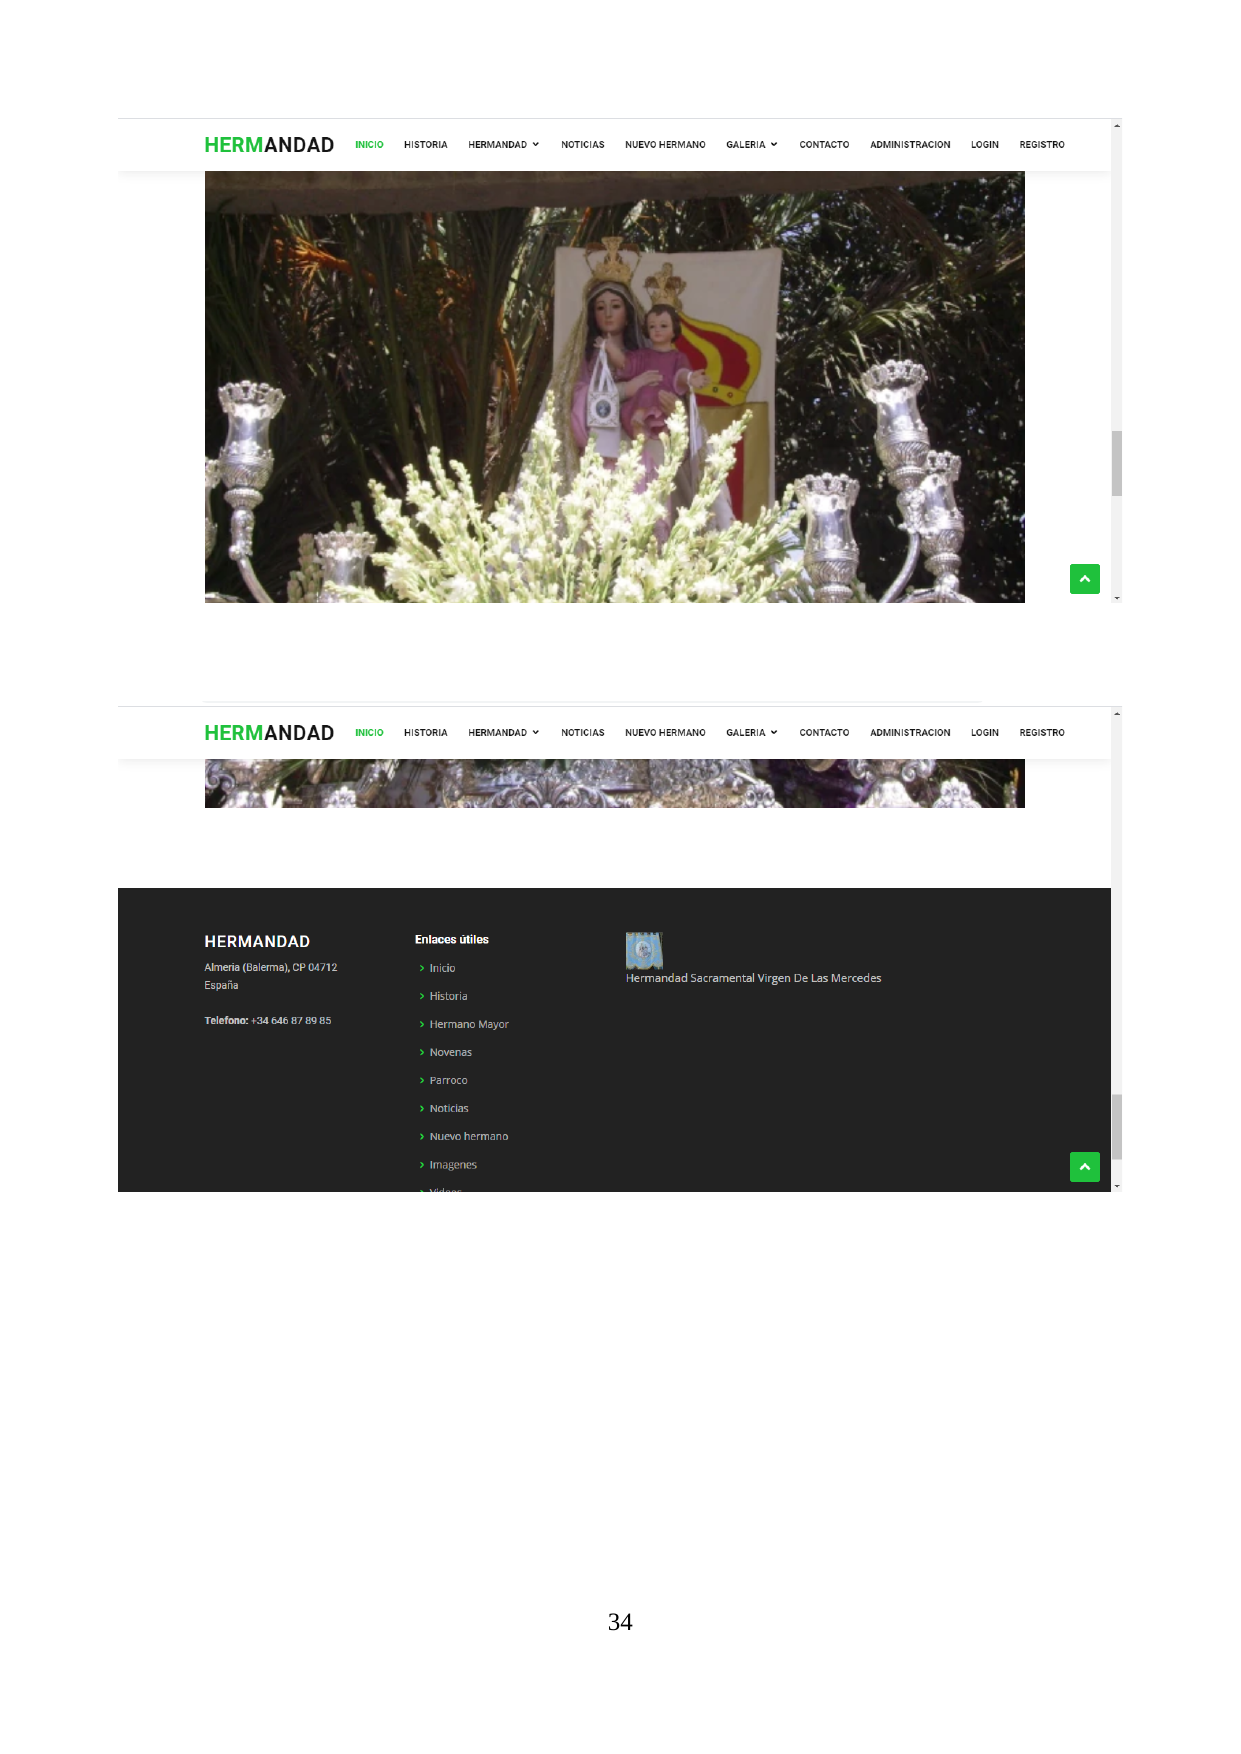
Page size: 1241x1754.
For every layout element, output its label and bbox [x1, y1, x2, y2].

picture [118, 701, 1123, 1192]
picture [118, 115, 1123, 603]
